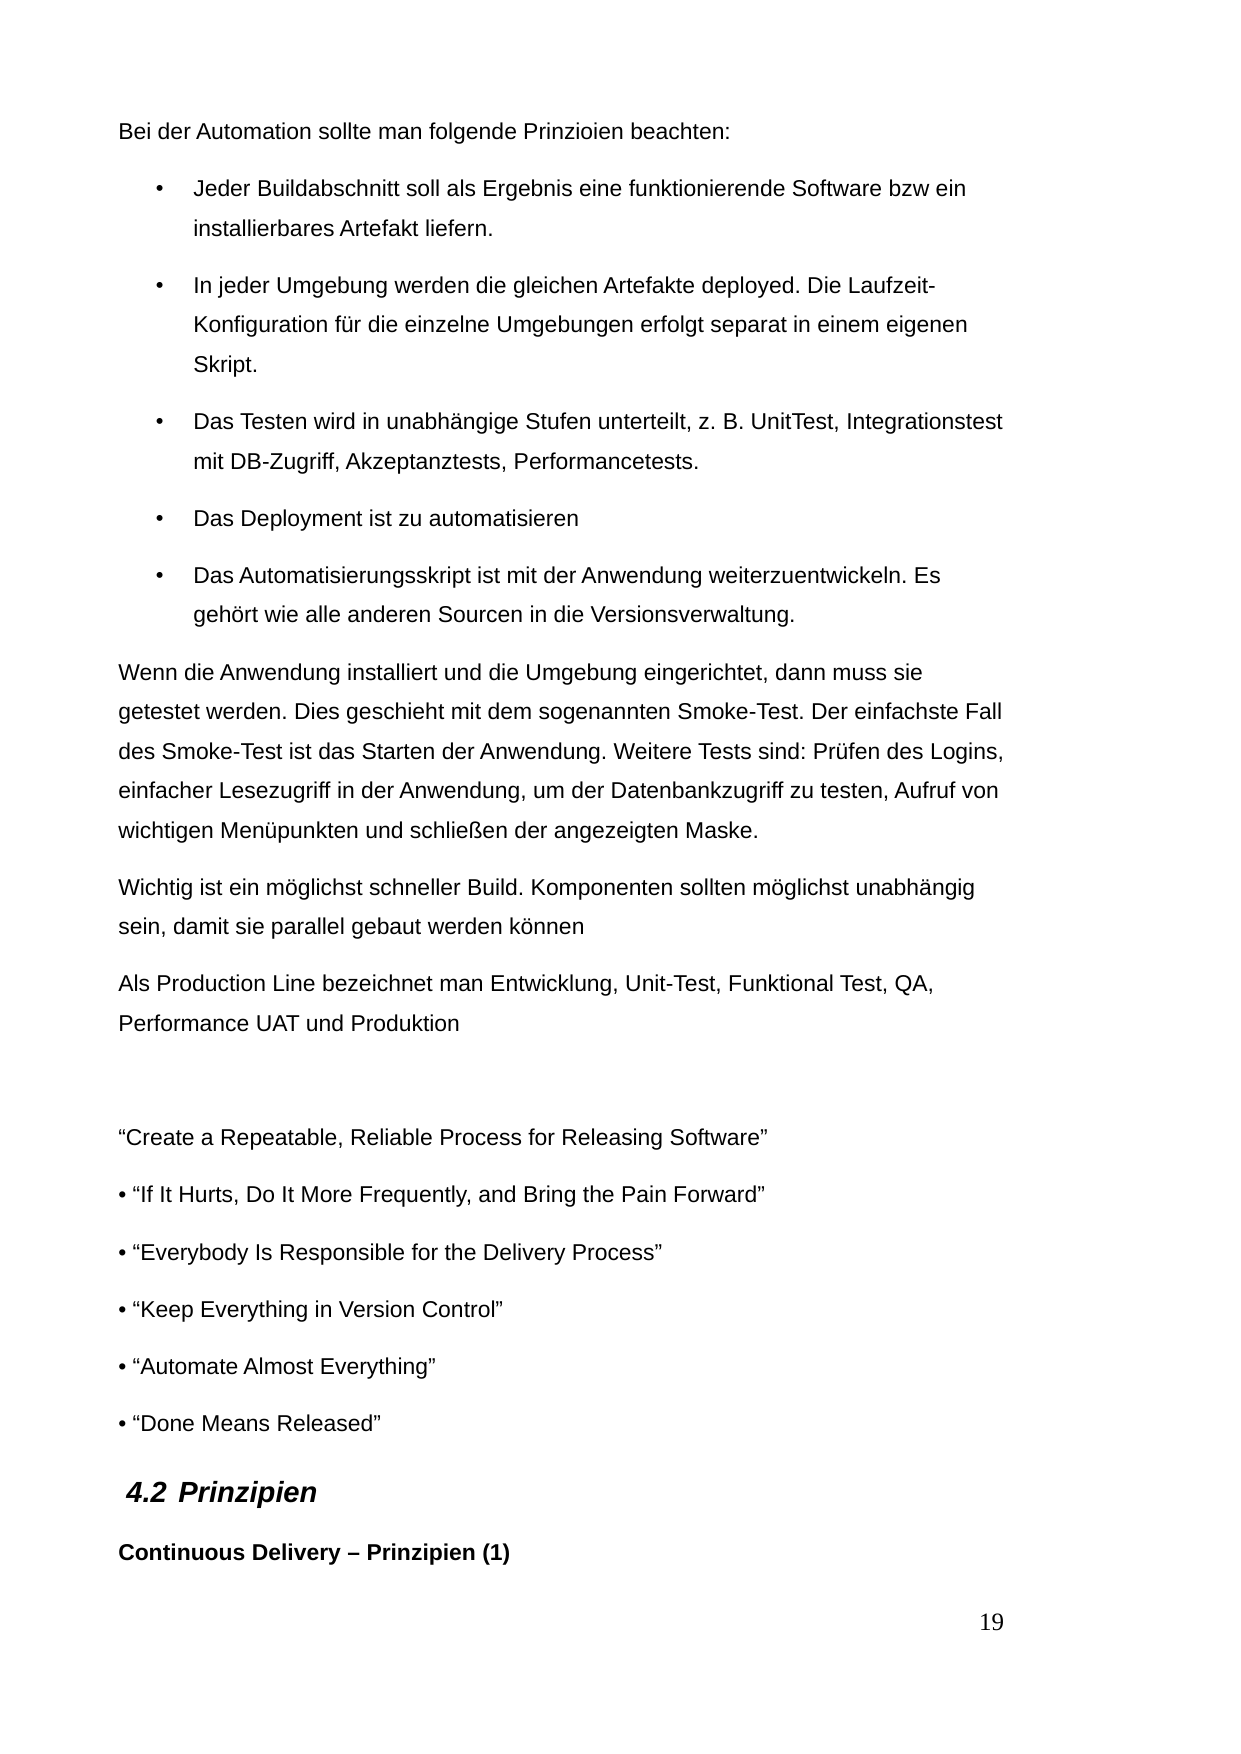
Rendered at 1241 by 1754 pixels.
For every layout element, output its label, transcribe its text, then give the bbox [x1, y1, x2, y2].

list Das Automatisierungsskript ist mit der Anwendung weiterzuentwickeln. Es gehört wie alle anderen Sourcen in die Versionsverwaltung. [156, 562, 1004, 628]
text Wichtig ist ein möglichst schneller Build. Komponenten sollten möglichst unabhängig sein, damit sie parallel gebaut werden können [118, 874, 1004, 939]
text • “Automate Almost Everything” [118, 1353, 1004, 1379]
list Das Testen wird in unabhängige Stufen unterteilt, z. B. UnitTest, Integrationstest mit DB-Zugriff, Akzeptanztests, Performancetests. [156, 408, 1004, 474]
text Continuous Delivery – Prinzipien (1) [118, 1538, 1004, 1565]
subtitle Prinzipien [118, 1475, 1004, 1508]
text “Create a Repeatable, Reliable Process for Releasing Software” [118, 1124, 1004, 1151]
list Jeder Buildabschnitt soll als Ergebnis eine funktionierende Software bzw ein installierbares Artefakt liefern. [156, 175, 1004, 241]
list In jeder Umgebung werden die gleichen Artefakte deployed. Die Laufzeit-Konfiguration für die einzelne Umgebungen erfolgt separat in einem eigenen Skript. [156, 272, 1004, 377]
text • “Done Means Released” [118, 1410, 1004, 1437]
text • “If It Hurts, Do It More Frequently, and Bring the Pain Forward” [118, 1181, 1004, 1208]
text • “Keep Everything in Version Control” [118, 1296, 1004, 1322]
text Als Production Line bezeichnet man Entwicklung, Unit-Test, Funktional Test, QA, Performance UAT und Produktion [118, 970, 1004, 1036]
text Bei der Automation sollte man folgende Prinzioien beachten: [118, 118, 1004, 144]
text Wenn die Anwendung installiert und die Umgebung eingerichtet, dann muss sie getestet werden. Dies geschieht mit dem sogenannten Smoke-Test. Der einfachste Fall des Smoke-Test ist das Starten der Anwendung. Weitere Tests sind: Prüfen des Logins, einfacher Lesezugriff in der Anwendung, um der Datenbankzugriff zu testen, Aufruf von wichtigen Menüpunkten und schließen der angezeigten Maske. [118, 659, 1004, 843]
list Das Deployment ist zu automatisieren [156, 505, 1004, 531]
text • “Everybody Is Responsible for the Delivery Process” [118, 1239, 1004, 1265]
